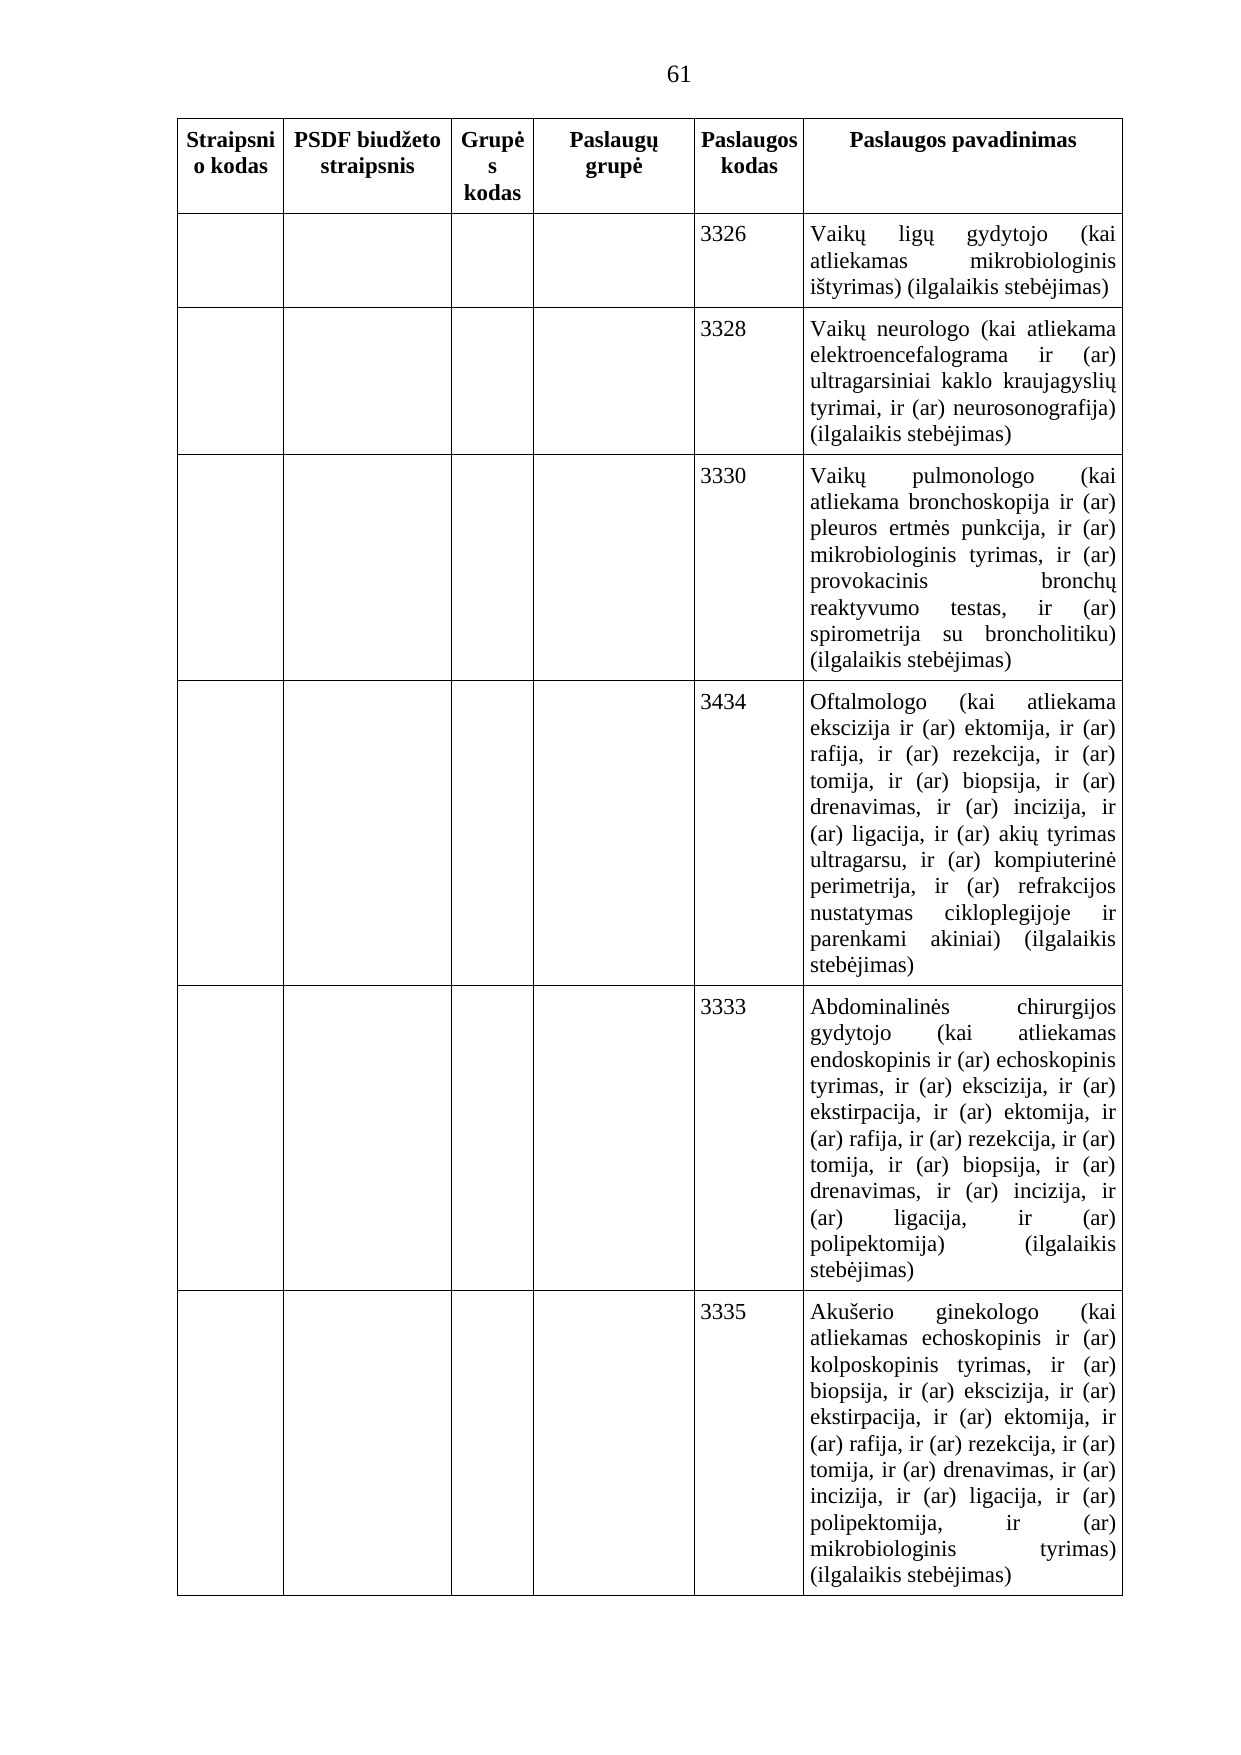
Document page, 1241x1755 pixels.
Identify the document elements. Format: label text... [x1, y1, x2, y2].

table_header Grupės kodas [452, 119, 533, 212]
table_cell 3326 [695, 214, 803, 307]
table_cell Vaikų ligų gydytojo (kai atliekamas mikrobiologinis ištyrimas) (ilgalaikis stebėjimas) [804, 214, 1122, 307]
table_cell [178, 455, 283, 680]
table_cell [284, 214, 451, 307]
table_cell [534, 308, 694, 454]
table_cell Abdominalinės chirurgijos gydytojo (kai atliekamas endoskopinis ir (ar) echoskopinis tyrimas, ir (ar) ekscizija, ir (ar) ekstirpacija, ir (ar) ektomija, ir (ar) rafija, ir (ar) rezekcija, ir (ar) tomija, ir (ar) biopsija, ir (ar) drenavimas, ir (ar) incizija, ir (ar) ligacija, ir (ar) polipektomija) (ilgalaikis stebėjimas) [804, 986, 1122, 1290]
table_cell [534, 214, 694, 307]
table_cell 3335 [695, 1291, 803, 1595]
table_cell [178, 681, 283, 985]
table_cell [534, 681, 694, 985]
table_header Paslaugų grupė [534, 119, 694, 212]
table_cell [284, 986, 451, 1290]
table_cell 3333 [695, 986, 803, 1290]
table_cell Vaikų pulmonologo (kai atliekama bronchoskopija ir (ar) pleuros ertmės punkcija, ir (ar) mikrobiologinis tyrimas, ir (ar) provokacinis bronchų reaktyvumo testas, ir (ar) spirometrija su broncholitiku) (ilgalaikis stebėjimas) [804, 455, 1122, 680]
table_cell [534, 986, 694, 1290]
table_cell 3330 [695, 455, 803, 680]
table_cell [452, 455, 533, 680]
table_header Paslaugos pavadinimas [804, 119, 1122, 212]
table_cell Oftalmologo (kai atliekama ekscizija ir (ar) ektomija, ir (ar) rafija, ir (ar) rezekcija, ir (ar) tomija, ir (ar) biopsija, ir (ar) drenavimas, ir (ar) incizija, ir (ar) ligacija, ir (ar) akių tyrimas ultragarsu, ir (ar) kompiuterinė perimetrija, ir (ar) refrakcijos nustatymas cikloplegijoje ir parenkami akiniai) (ilgalaikis stebėjimas) [804, 681, 1122, 985]
table_cell [284, 308, 451, 454]
table_cell [534, 455, 694, 680]
table_cell Akušerio ginekologo (kai atliekamas echoskopinis ir (ar) kolposkopinis tyrimas, ir (ar) biopsija, ir (ar) ekscizija, ir (ar) ekstirpacija, ir (ar) ektomija, ir (ar) rafija, ir (ar) rezekcija, ir (ar) tomija, ir (ar) drenavimas, ir (ar) incizija, ir (ar) ligacija, ir (ar) polipektomija, ir (ar) mikrobiologinis tyrimas) (ilgalaikis stebėjimas) [804, 1291, 1122, 1595]
table_cell [452, 681, 533, 985]
table_cell [452, 308, 533, 454]
table_cell [178, 214, 283, 307]
table_header PSDF biudžeto straipsnis [284, 119, 451, 212]
table_cell [178, 308, 283, 454]
table_cell [178, 986, 283, 1290]
table_cell [452, 1291, 533, 1595]
table_cell [284, 1291, 451, 1595]
table_cell Vaikų neurologo (kai atliekama elektroencefalograma ir (ar) ultragarsiniai kaklo kraujagyslių tyrimai, ir (ar) neurosonografija) (ilgalaikis stebėjimas) [804, 308, 1122, 454]
table_header Straipsnio kodas [178, 119, 283, 212]
table_cell [534, 1291, 694, 1595]
table_cell 3434 [695, 681, 803, 985]
table_header Paslaugos kodas [695, 119, 803, 212]
table_cell [178, 1291, 283, 1595]
table_cell [452, 986, 533, 1290]
table_cell [284, 681, 451, 985]
table_cell 3328 [695, 308, 803, 454]
table_cell [284, 455, 451, 680]
table_cell [452, 214, 533, 307]
